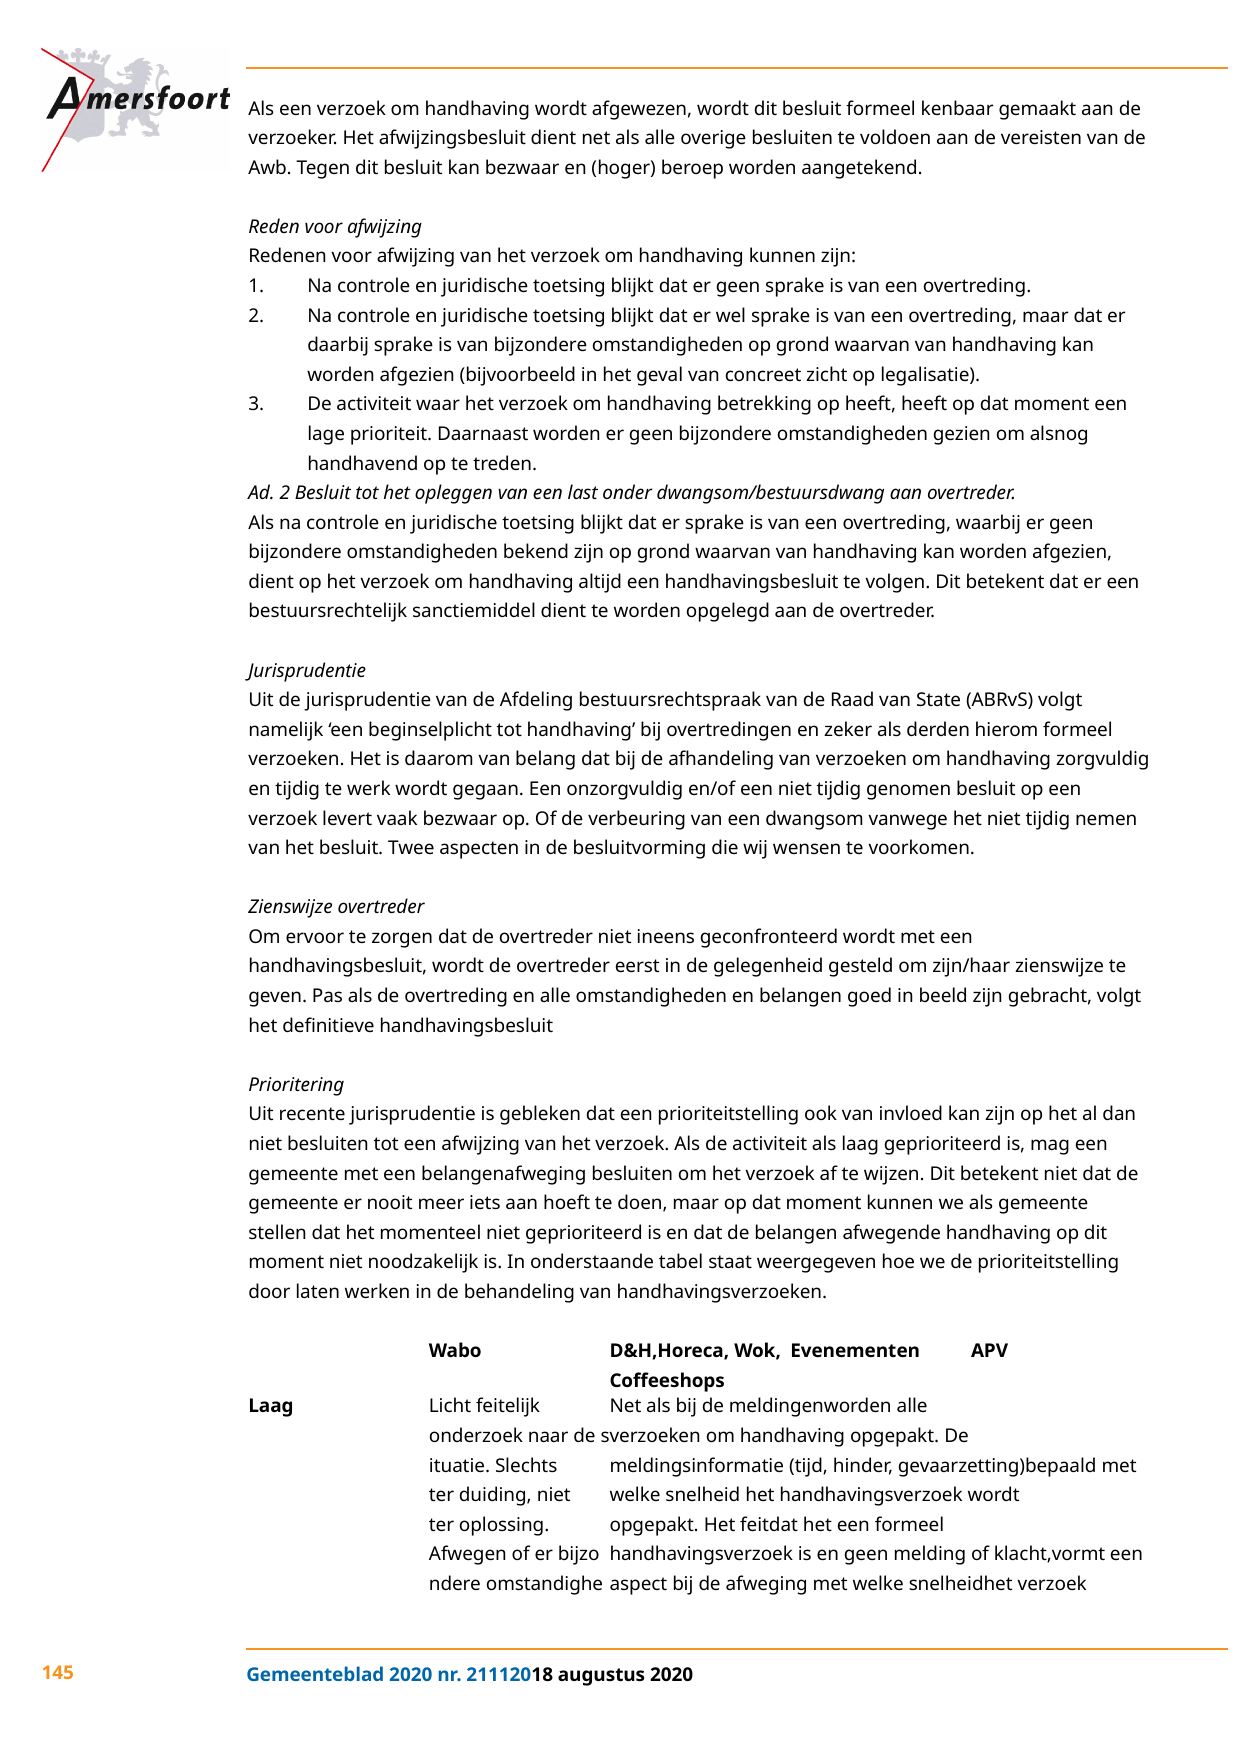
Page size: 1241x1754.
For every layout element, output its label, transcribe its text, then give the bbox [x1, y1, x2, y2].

text Redenen voor afwijzing van het verzoek om handhaving kunnen zijn: [248, 243, 1152, 268]
table_cell Net als bij de meldingenworden alle verzoeken om handhaving opgepakt. De meldingsinformatie (tijd, hinder, gevaarzetting)bepaald met welke snelheid het handhavingsverzoek wordt opgepakt. Het feitdat het een formeel handhavingsverzoek is en geen melding of klacht,vormt een aspect bij de afweging met welke snelheidhet verzoek [609, 1393, 1152, 1596]
text Uit recente jurisprudentie is gebleken dat een prioriteitstelling ook van invloed kan zijn op het al dan niet besluiten tot een afwijzing van het verzoek. Als de activiteit als laag geprioriteerd is, mag een gemeente met een belangenafweging besluiten om het verzoek af te wijzen. Dit betekent niet dat de gemeente er nooit meer iets aan hoeft te doen, maar op dat moment kunnen we als gemeente stellen dat het momenteel niet geprioriteerd is en dat de belangen afwegende handhaving op dit moment niet noodzakelijk is. In onderstaande tabel staat weergegeven hoe we de prioriteitstelling door laten werken in de behandeling van handhavingsverzoeken. [248, 1101, 1152, 1304]
text Zienswijze overtreder [248, 893, 1152, 919]
text Om ervoor te zorgen dat de overtreder niet ineens geconfronteerd wordt met een handhavingsbesluit, wordt de overtreder eerst in de gelegenheid gesteld om zijn/haar zienswijze te geven. Pas als de overtreding en alle omstandigheden en belangen goed in beeld zijn gebracht, volgt het definitieve handhavingsbesluit [248, 923, 1152, 1038]
list De activiteit waar het verzoek om handhaving betrekking op heeft, heeft op dat moment een lage prioriteit. Daarnaast worden er geen bijzondere omstandigheden gezien om alsnog handhavend op te treden. [248, 391, 1152, 476]
table_header Evenementen [790, 1338, 971, 1393]
table_cell Licht feitelijk onderzoek naar de situatie. Slechts ter duiding, niet ter oplossing. Afwegen of er bijzondere omstandighe [429, 1393, 609, 1596]
table_cell Laag [248, 1393, 429, 1596]
table_header APV [971, 1338, 1152, 1393]
picture [41, 47, 231, 172]
table_header D&H,Horeca, Wok, Coffeeshops [609, 1338, 790, 1393]
text Als een verzoek om handhaving wordt afgewezen, wordt dit besluit formeel kenbaar gemaakt aan de verzoeker. Het afwijzingsbesluit dient net als alle overige besluiten te voldoen aan de vereisten van de Awb. Tegen dit besluit kan bezwaar en (hoger) beroep worden aangetekend. [248, 95, 1152, 180]
list Na controle en juridische toetsing blijkt dat er geen sprake is van een overtreding. [248, 272, 1152, 298]
table_header [248, 1338, 429, 1393]
text Als na controle en juridische toetsing blijkt dat er sprake is van een overtreding, waarbij er geen bijzondere omstandigheden bekend zijn op grond waarvan van handhaving kan worden afgezien, dient op het verzoek om handhaving altijd een handhavingsbesluit te volgen. Dit betekent dat er een bestuursrechtelijk sanctiemiddel dient te worden opgelegd aan de overtreder. [248, 509, 1152, 623]
text Uit de jurisprudentie van de Afdeling bestuursrechtspraak van de Raad van State (ABRvS) volgt namelijk ‘een beginselplicht tot handhaving’ bij overtredingen en zeker als derden hierom formeel verzoeken. Het is daarom van belang dat bij de afhandeling van verzoeken om handhaving zorgvuldig en tijdig te werk wordt gegaan. Een onzorgvuldig en/of een niet tijdig genomen besluit op een verzoek levert vaak bezwaar op. Of de verbeuring van een dwangsom vanwege het niet tijdig nemen van het besluit. Twee aspecten in de besluitvorming die wij wensen te voorkomen. [248, 686, 1152, 860]
text Reden voor afwijzing [248, 213, 1152, 239]
table_header Wabo [429, 1338, 609, 1393]
text Ad. 2 Besluit tot het opleggen van een last onder dwangsom/bestuursdwang aan overtreder. [248, 479, 1152, 505]
text Jurisprudentie [248, 657, 1152, 683]
list Na controle en juridische toetsing blijkt dat er wel sprake is van een overtreding, maar dat er daarbij sprake is van bijzondere omstandigheden op grond waarvan van handhaving kan worden afgezien (bijvoorbeeld in het geval van concreet zicht op legalisatie). [248, 302, 1152, 387]
text Prioritering [248, 1071, 1152, 1097]
